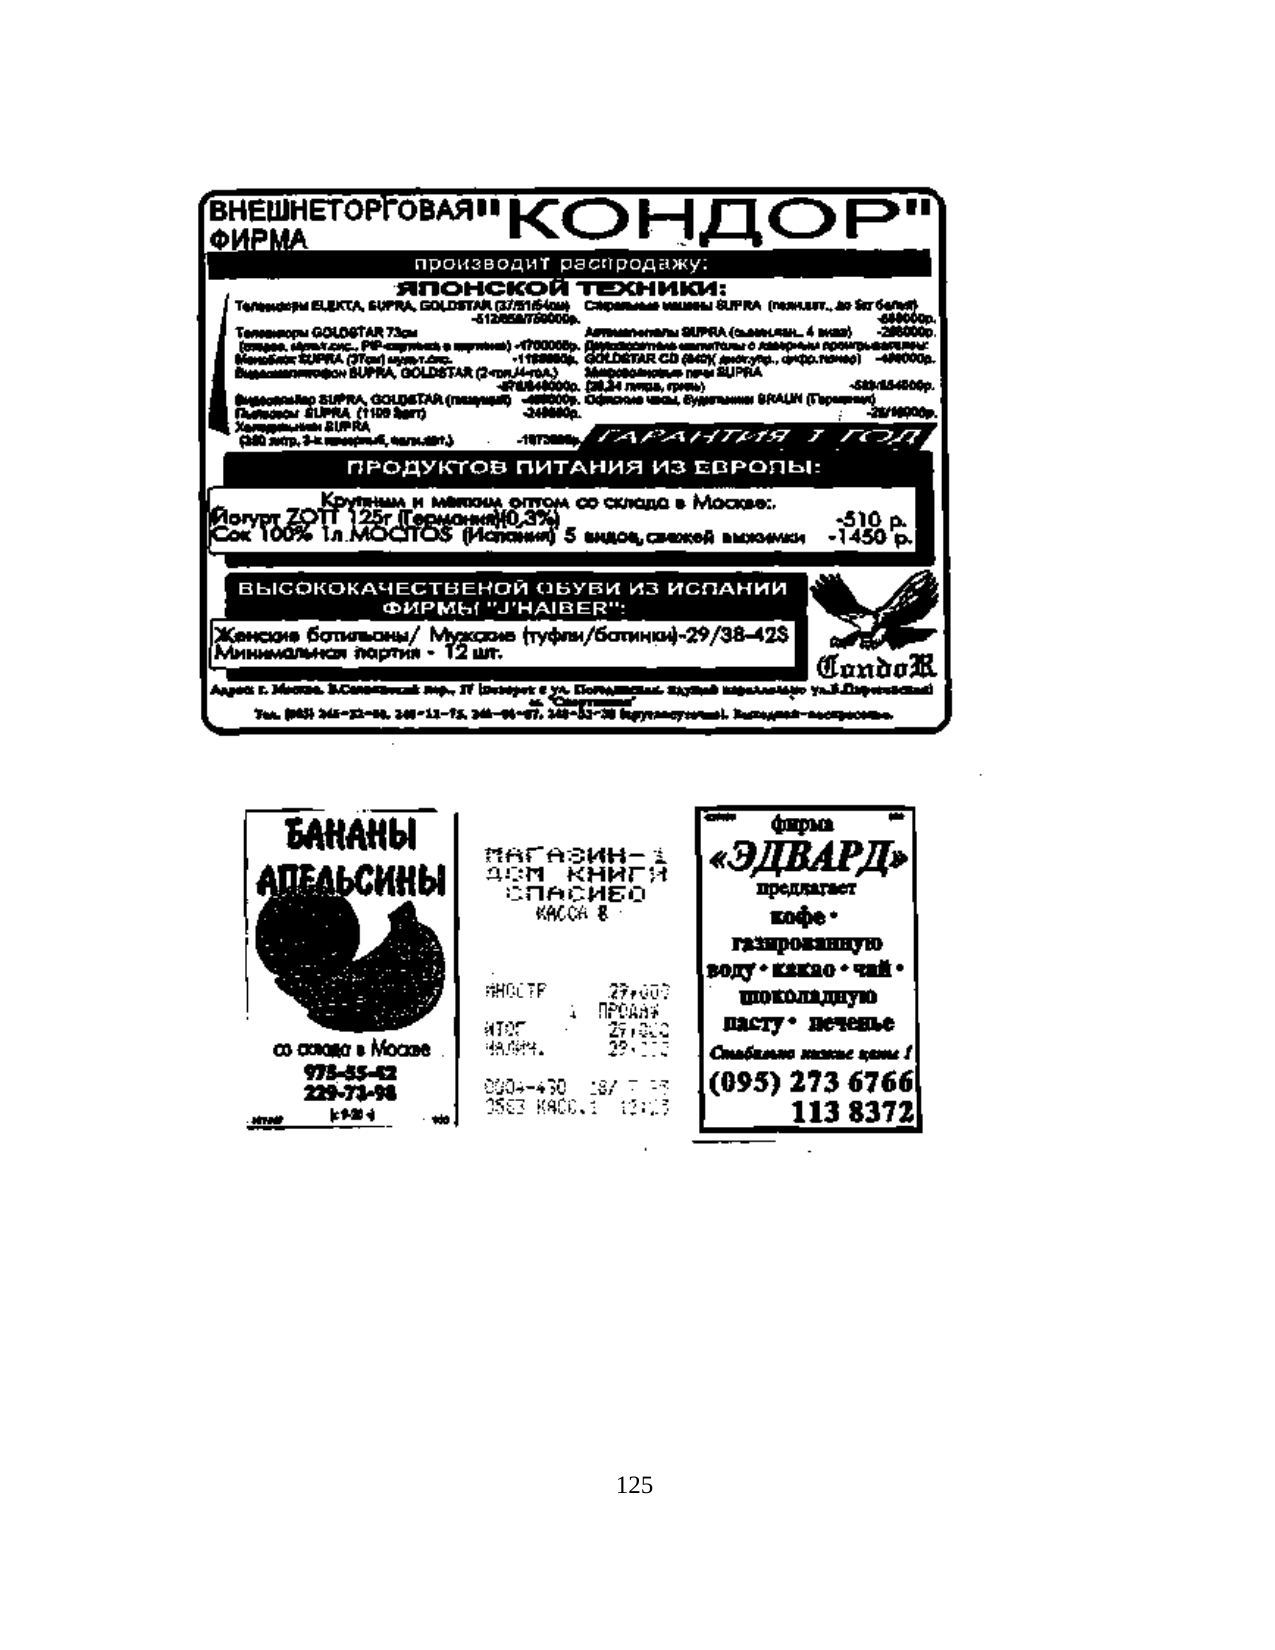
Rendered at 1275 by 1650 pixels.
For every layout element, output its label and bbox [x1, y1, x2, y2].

picture [150, 150, 1036, 1154]
